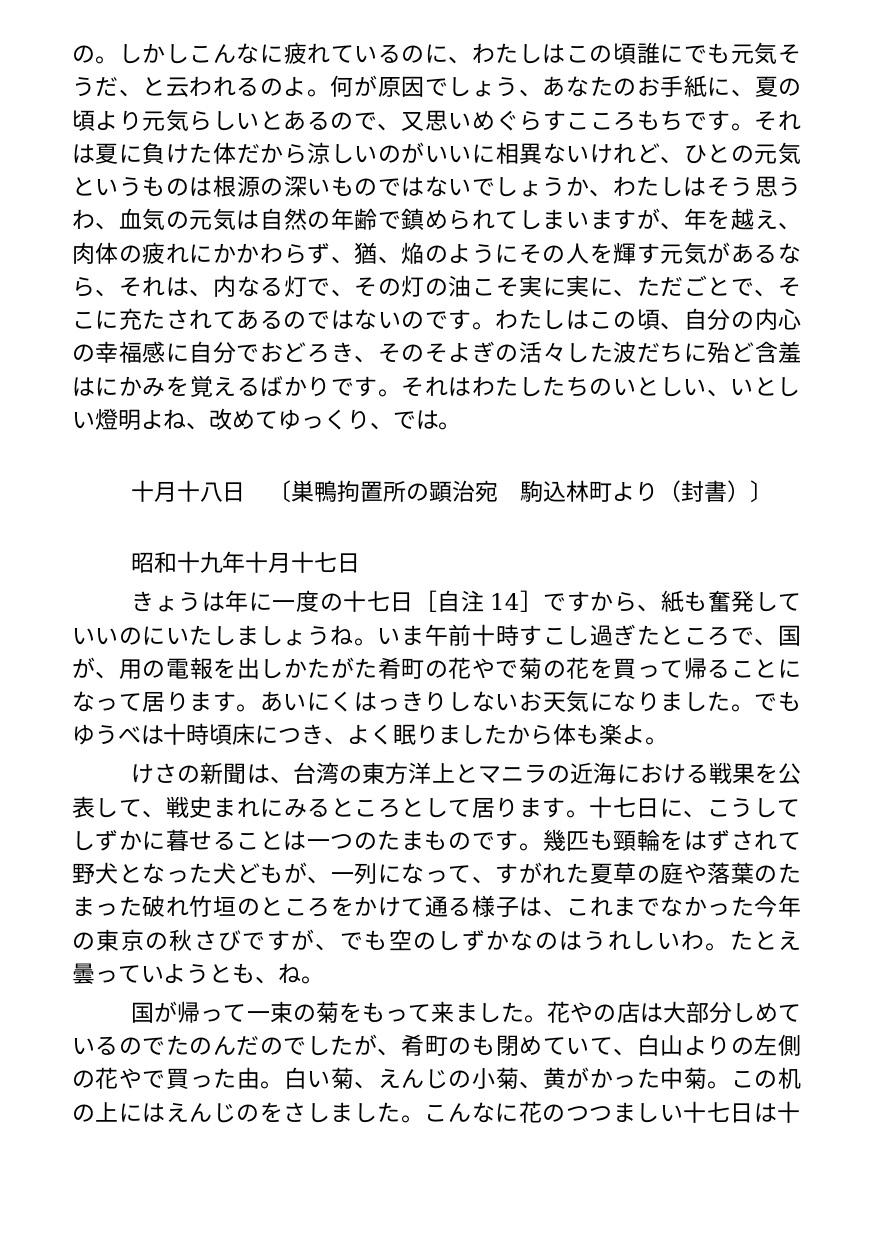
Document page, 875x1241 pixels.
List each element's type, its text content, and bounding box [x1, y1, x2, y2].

text きょうは年に一度の十七日［自注14］ですから、紙も奮発していいのにいたしましょうね。いま午前十時すこし過ぎたところで、国が、用の電報を出しかたがた肴町の花やで菊の花を買って帰ることになって居ります。あいにくはっきりしないお天気になりました。でもゆうべは十時頃床につき、よく眠りましたから体も楽よ。 [72, 584, 802, 750]
text の。しかしこんなに疲れているのに、わたしはこの頃誰にでも元気そうだ、と云われるのよ。何が原因でしょう、あなたのお手紙に、夏の頃より元気らしいとあるので、又思いめぐらすこころもちです。それは夏に負けた体だから涼しいのがいいに相異ないけれど、ひとの元気というものは根源の深いものではないでしょうか、わたしはそう思うわ、血気の元気は自然の年齢で鎮められてしまいますが、年を越え、肉体の疲れにかかわらず、猶、焔のようにその人を輝す元気があるなら、それは、内なる灯で、その灯の油こそ実に実に、ただごとで、そこに充たされてあるのではないのです。わたしはこの頃、自分の内心の幸福感に自分でおどろき、そのそよぎの活々した波だちに殆ど含羞はにかみを覚えるばかりです。それはわたしたちのいとしい、いとしい燈明よね、改めてゆっくり、では。 [72, 36, 802, 435]
text けさの新聞は、台湾の東方洋上とマニラの近海における戦果を公表して、戦史まれにみるところとして居ります。十七日に、こうしてしずかに暮せることは一つのたまものです。幾匹も頸輪をはずされて野犬となった犬どもが、一列になって、すがれた夏草の庭や落葉のたまった破れ竹垣のところをかけて通る様子は、これまでなかった今年の東京の秋さびですが、でも空のしずかなのはうれしいわ。たとえ曇っていようとも、ね。 [72, 756, 802, 989]
text 十月十八日 〔巣鴨拘置所の顕治宛 駒込林町より（封書）〕 [72, 473, 802, 507]
text 昭和十九年十月十七日 [72, 545, 802, 578]
text 国が帰って一束の菊をもって来ました。花やの店は大部分しめているのでたのんだのでしたが、肴町のも閉めていて、白山よりの左側の花やで買った由。白い菊、えんじの小菊、黄がかった中菊。この机の上にはえんじのをさしました。こんなに花のつつましい十七日は十 [72, 995, 802, 1128]
